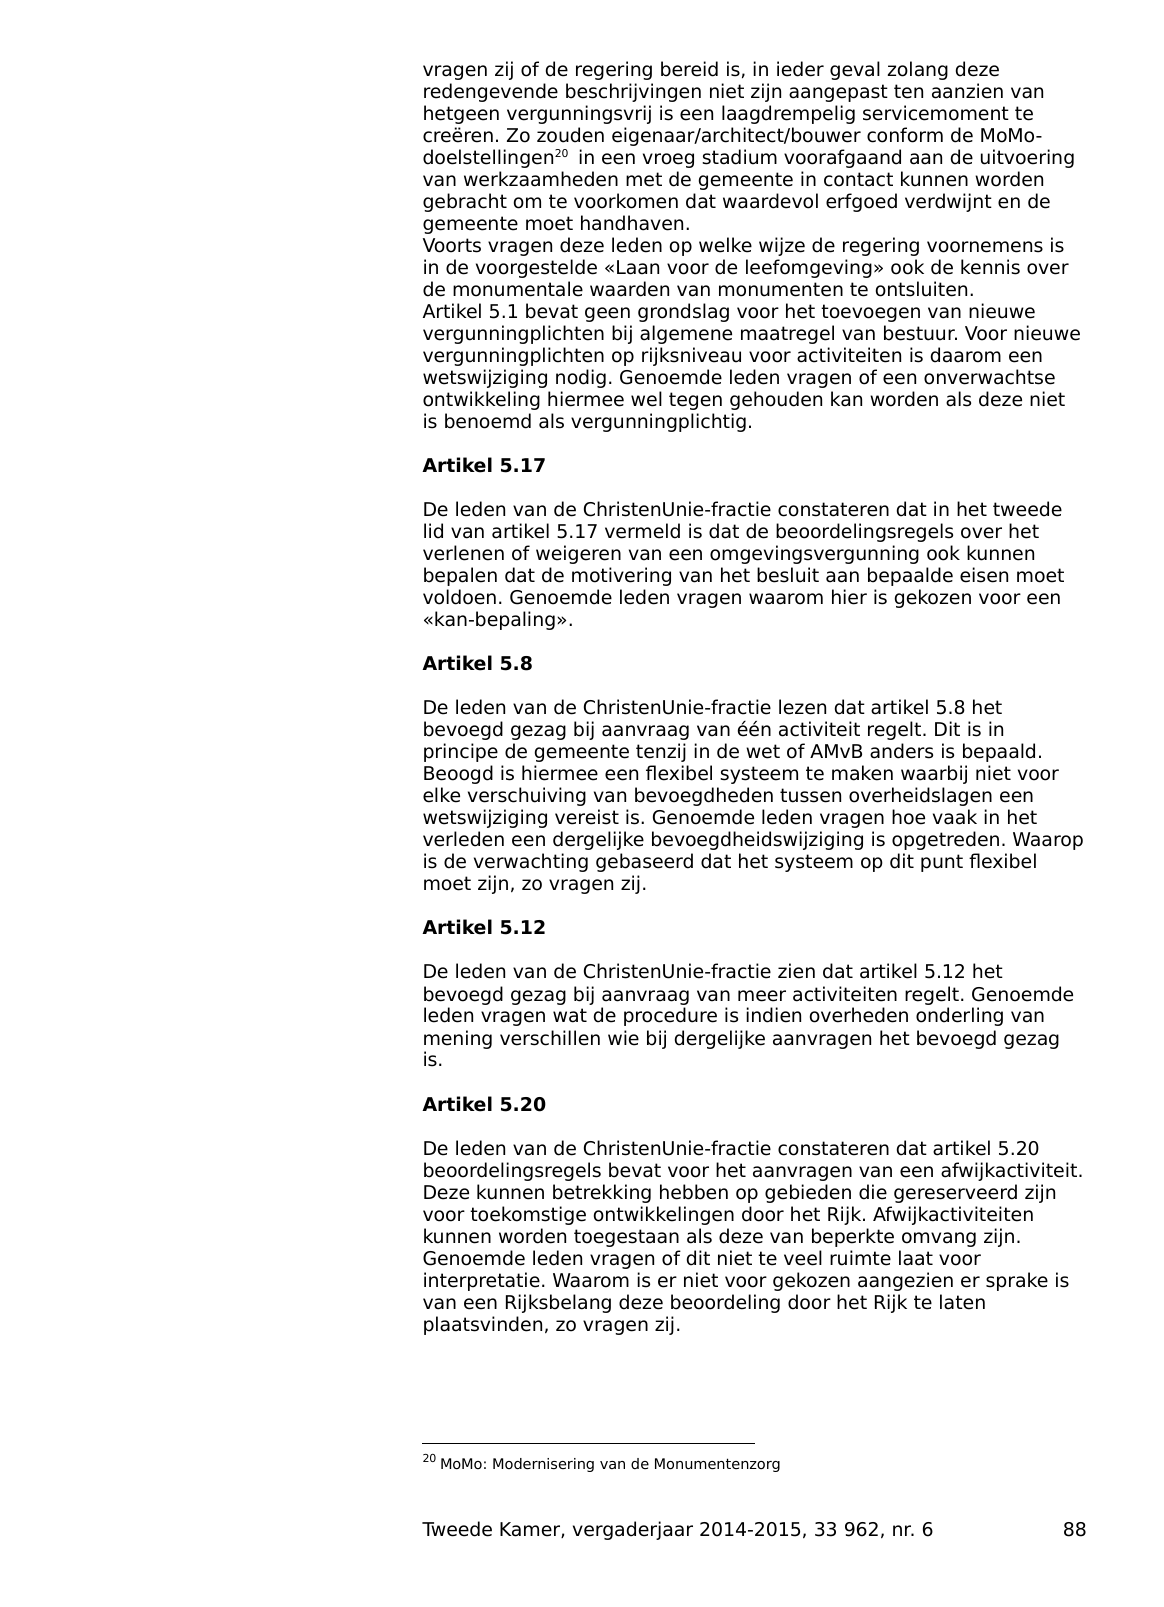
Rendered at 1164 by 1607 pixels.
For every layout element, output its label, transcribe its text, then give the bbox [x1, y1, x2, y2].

text De leden van de ChristenUnie-fractie zien dat artikel 5.12 het bevoegd gezag bij aanvraag van meer activiteiten regelt. Genoemde leden vragen wat de procedure is indien overheden onderling van mening verschillen wie bij dergelijke aanvragen het bevoegd gezag is. [422, 961, 1087, 1071]
text De leden van de ChristenUnie-fractie constateren dat in het tweede lid van artikel 5.17 vermeld is dat de beoordelingsregels over het verlenen of weigeren van een omgevingsvergunning ook kunnen bepalen dat de motivering van het besluit aan bepaalde eisen moet voldoen. Genoemde leden vragen waarom hier is gekozen voor een «kan-bepaling». [422, 499, 1087, 631]
text De leden van de ChristenUnie-fractie lezen dat artikel 5.8 het bevoegd gezag bij aanvraag van één activiteit regelt. Dit is in principe de gemeente tenzij in de wet of AMvB anders is bepaald. Beoogd is hiermee een flexibel systeem te maken waarbij niet voor elke verschuiving van bevoegdheden tussen overheidslagen een wetswijziging vereist is. Genoemde leden vragen hoe vaak in het verleden een dergelijke bevoegdheidswijziging is opgetreden. Waarop is de verwachting gebaseerd dat het systeem op dit punt flexibel moet zijn, zo vragen zij. [422, 697, 1087, 895]
text MoMo: Modernisering van de Monumentenzorg [422, 1452, 1087, 1474]
subtitle Artikel 5.12 [422, 917, 1087, 939]
text vragen zij of de regering bereid is, in ieder geval zolang deze redengevende beschrijvingen niet zijn aangepast ten aanzien van hetgeen vergunningsvrij is een laagdrempelig servicemoment te creëren. Zo zouden eigenaar/architect/bouwer conform de MoMo-doelstellingen in een vroeg stadium voorafgaand aan de uitvoering van werkzaamheden met de gemeente in contact kunnen worden gebracht om te voorkomen dat waardevol erfgoed verdwijnt en de gemeente moet handhaven. [422, 59, 1087, 235]
subtitle Artikel 5.20 [422, 1093, 1087, 1116]
subtitle Artikel 5.17 [422, 455, 1087, 477]
text De leden van de ChristenUnie-fractie constateren dat artikel 5.20 beoordelingsregels bevat voor het aanvragen van een afwijkactiviteit. Deze kunnen betrekking hebben op gebieden die gereserveerd zijn voor toekomstige ontwikkelingen door het Rijk. Afwijkactiviteiten kunnen worden toegestaan als deze van beperkte omvang zijn. Genoemde leden vragen of dit niet te veel ruimte laat voor interpretatie. Waarom is er niet voor gekozen aangezien er sprake is van een Rijksbelang deze beoordeling door het Rijk te laten plaatsvinden, zo vragen zij. [422, 1138, 1087, 1336]
text Artikel 5.1 bevat geen grondslag voor het toevoegen van nieuwe vergunningplichten bij algemene maatregel van bestuur. Voor nieuwe vergunningplichten op rijksniveau voor activiteiten is daarom een wetswijziging nodig. Genoemde leden vragen of een onverwachtse ontwikkeling hiermee wel tegen gehouden kan worden als deze niet is benoemd als vergunningplichtig. [422, 301, 1087, 433]
text Voorts vragen deze leden op welke wijze de regering voornemens is in de voorgestelde «Laan voor de leefomgeving» ook de kennis over de monumentale waarden van monumenten te ontsluiten. [422, 235, 1087, 301]
subtitle Artikel 5.8 [422, 653, 1087, 675]
